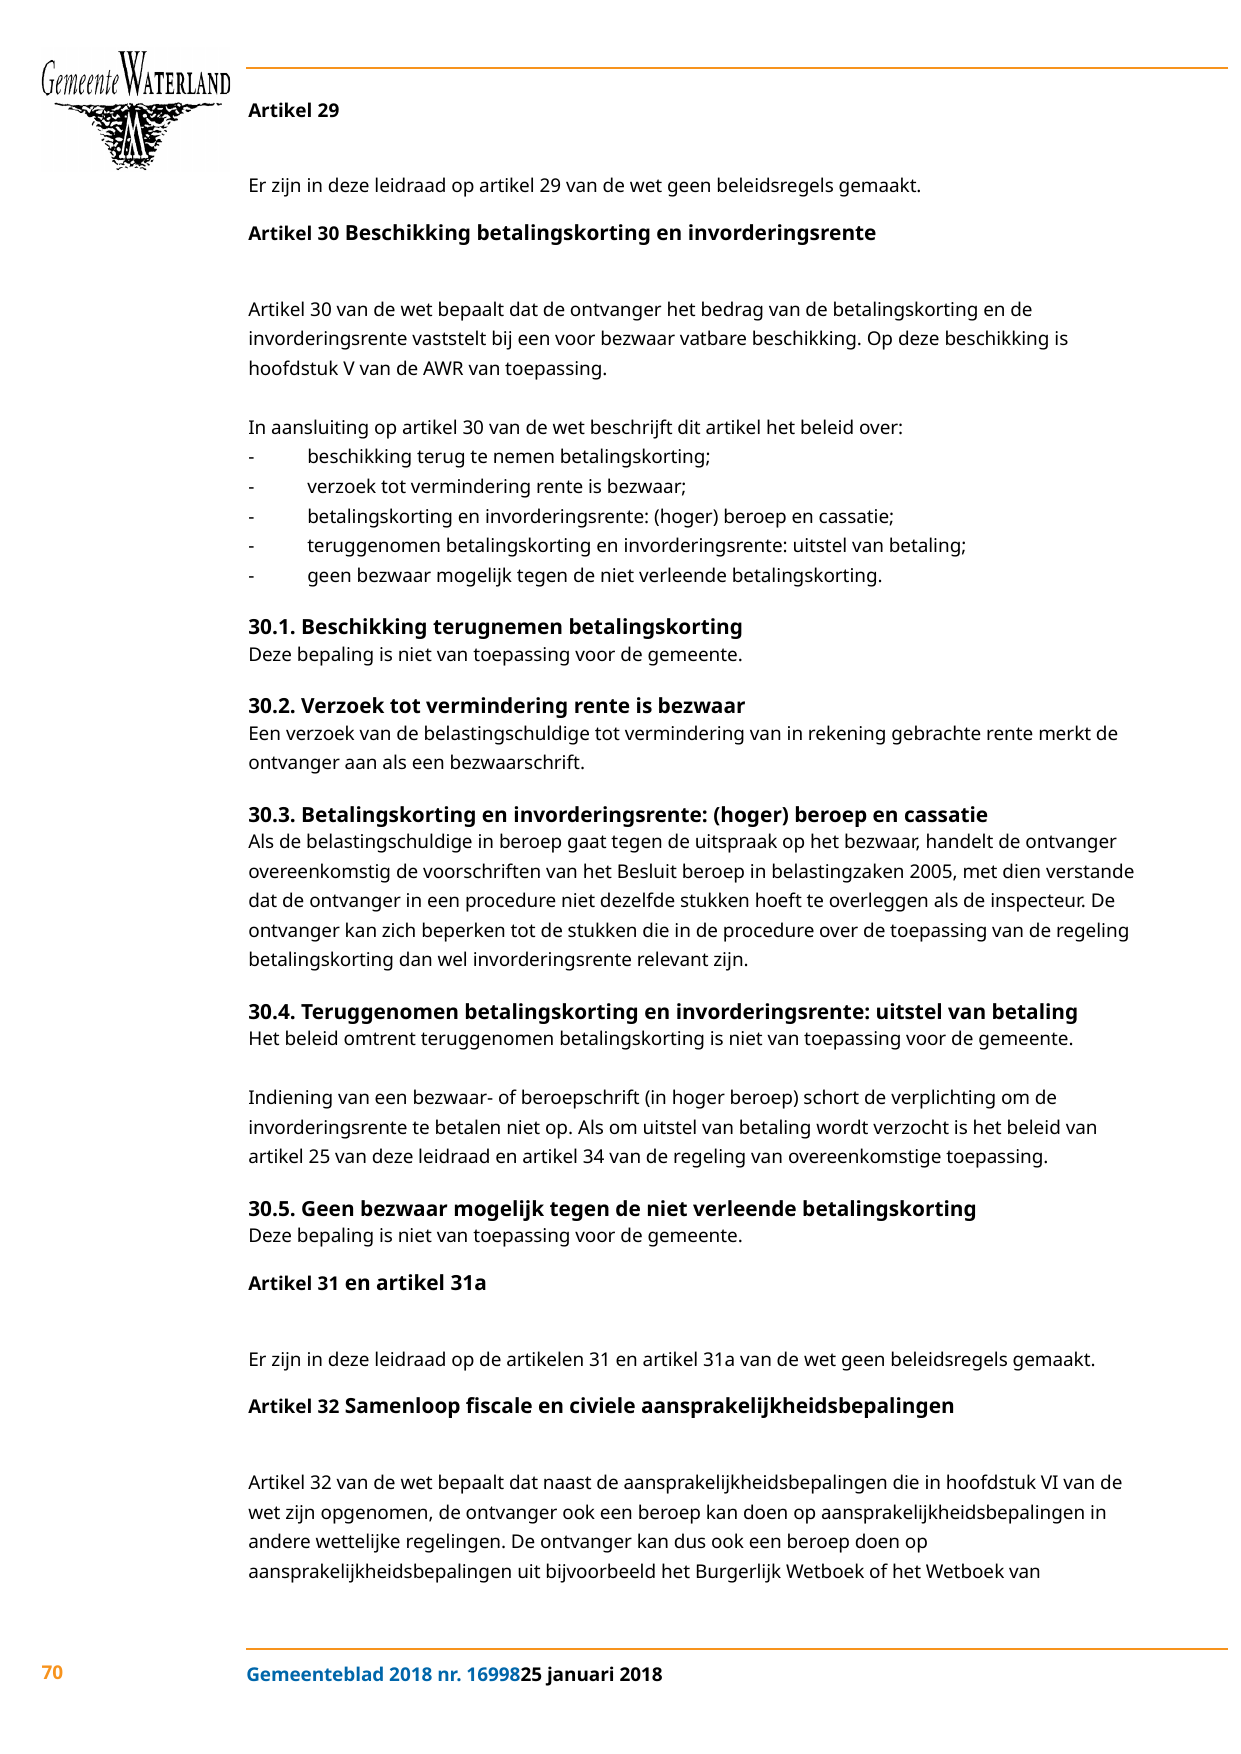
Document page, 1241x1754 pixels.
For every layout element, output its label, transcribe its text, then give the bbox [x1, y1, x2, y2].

text 30.1. Beschikking terugnemen betalingskorting [248, 612, 1152, 641]
text Artikel 31 en artikel 31a [248, 1268, 1152, 1297]
text Indiening van een bezwaar- of beroepschrift (in hoger beroep) schort de verplichting om de invorderingsrente te betalen niet op. Als om uitstel van betaling wordt verzocht is het beleid van artikel 25 van deze leidraad en artikel 34 van de regeling van overeenkomstige toepassing. [248, 1084, 1152, 1169]
picture [41, 47, 231, 172]
text In aansluiting op artikel 30 van de wet beschrijft dit artikel het beleid over: [248, 414, 1152, 440]
text Er zijn in deze leidraad op de artikelen 31 en artikel 31a van de wet geen beleidsregels gemaakt. [248, 1346, 1152, 1372]
text Artikel 30 van de wet bepaalt dat de ontvanger het bedrag van de betalingskorting en de invorderingsrente vaststelt bij een voor bezwaar vatbare beschikking. Op deze beschikking is hoofdstuk V van de AWR van toepassing. [248, 296, 1152, 381]
text 30.2. Verzoek tot vermindering rente is bezwaar [248, 691, 1152, 720]
list verzoek tot vermindering rente is bezwaar; [248, 473, 1152, 499]
list geen bezwaar mogelijk tegen de niet verleende betalingskorting. [248, 562, 1152, 588]
text 30.4. Teruggenomen betalingskorting en invorderingsrente: uitstel van betaling [248, 997, 1152, 1025]
text Artikel 32 van de wet bepaalt dat naast de aansprakelijkheidsbepalingen die in hoofdstuk VI van de wet zijn opgenomen, de ontvanger ook een beroep kan doen op aansprakelijkheidsbepalingen in andere wettelijke regelingen. De ontvanger kan dus ook een beroep doen op aansprakelijkheidsbepalingen uit bijvoorbeeld het Burgerlijk Wetboek of het Wetboek van [248, 1469, 1152, 1584]
text Artikel 30 Beschikking betalingskorting en invorderingsrente [248, 218, 1152, 247]
text Deze bepaling is niet van toepassing voor de gemeente. [248, 1223, 1152, 1248]
text 30.3. Betalingskorting en invorderingsrente: (hoger) beroep en cassatie [248, 800, 1152, 828]
text Deze bepaling is niet van toepassing voor de gemeente. [248, 641, 1152, 667]
text Er zijn in deze leidraad op artikel 29 van de wet geen beleidsregels gemaakt. [248, 172, 1152, 198]
text Het beleid omtrent teruggenomen betalingskorting is niet van toepassing voor de gemeente. [248, 1025, 1152, 1051]
list teruggenomen betalingskorting en invorderingsrente: uitstel van betaling; [248, 532, 1152, 558]
text Artikel 32 Samenloop fiscale en civiele aansprakelijkheidsbepalingen [248, 1392, 1152, 1420]
text 30.5. Geen bezwaar mogelijk tegen de niet verleende betalingskorting [248, 1194, 1152, 1223]
list betalingskorting en invorderingsrente: (hoger) beroep en cassatie; [248, 503, 1152, 529]
text Artikel 29 [248, 95, 1152, 123]
text Als de belastingschuldige in beroep gaat tegen de uitspraak op het bezwaar, handelt de ontvanger overeenkomstig de voorschriften van het Besluit beroep in belastingzaken 2005, met dien verstande dat de ontvanger in een procedure niet dezelfde stukken hoeft te overleggen als de inspecteur. De ontvanger kan zich beperken tot de stukken die in de procedure over de toepassing van de regeling betalingskorting dan wel invorderingsrente relevant zijn. [248, 828, 1152, 972]
text Een verzoek van de belastingschuldige tot vermindering van in rekening gebrachte rente merkt de ontvanger aan als een bezwaarschrift. [248, 720, 1152, 775]
list beschikking terug te nemen betalingskorting; [248, 444, 1152, 469]
